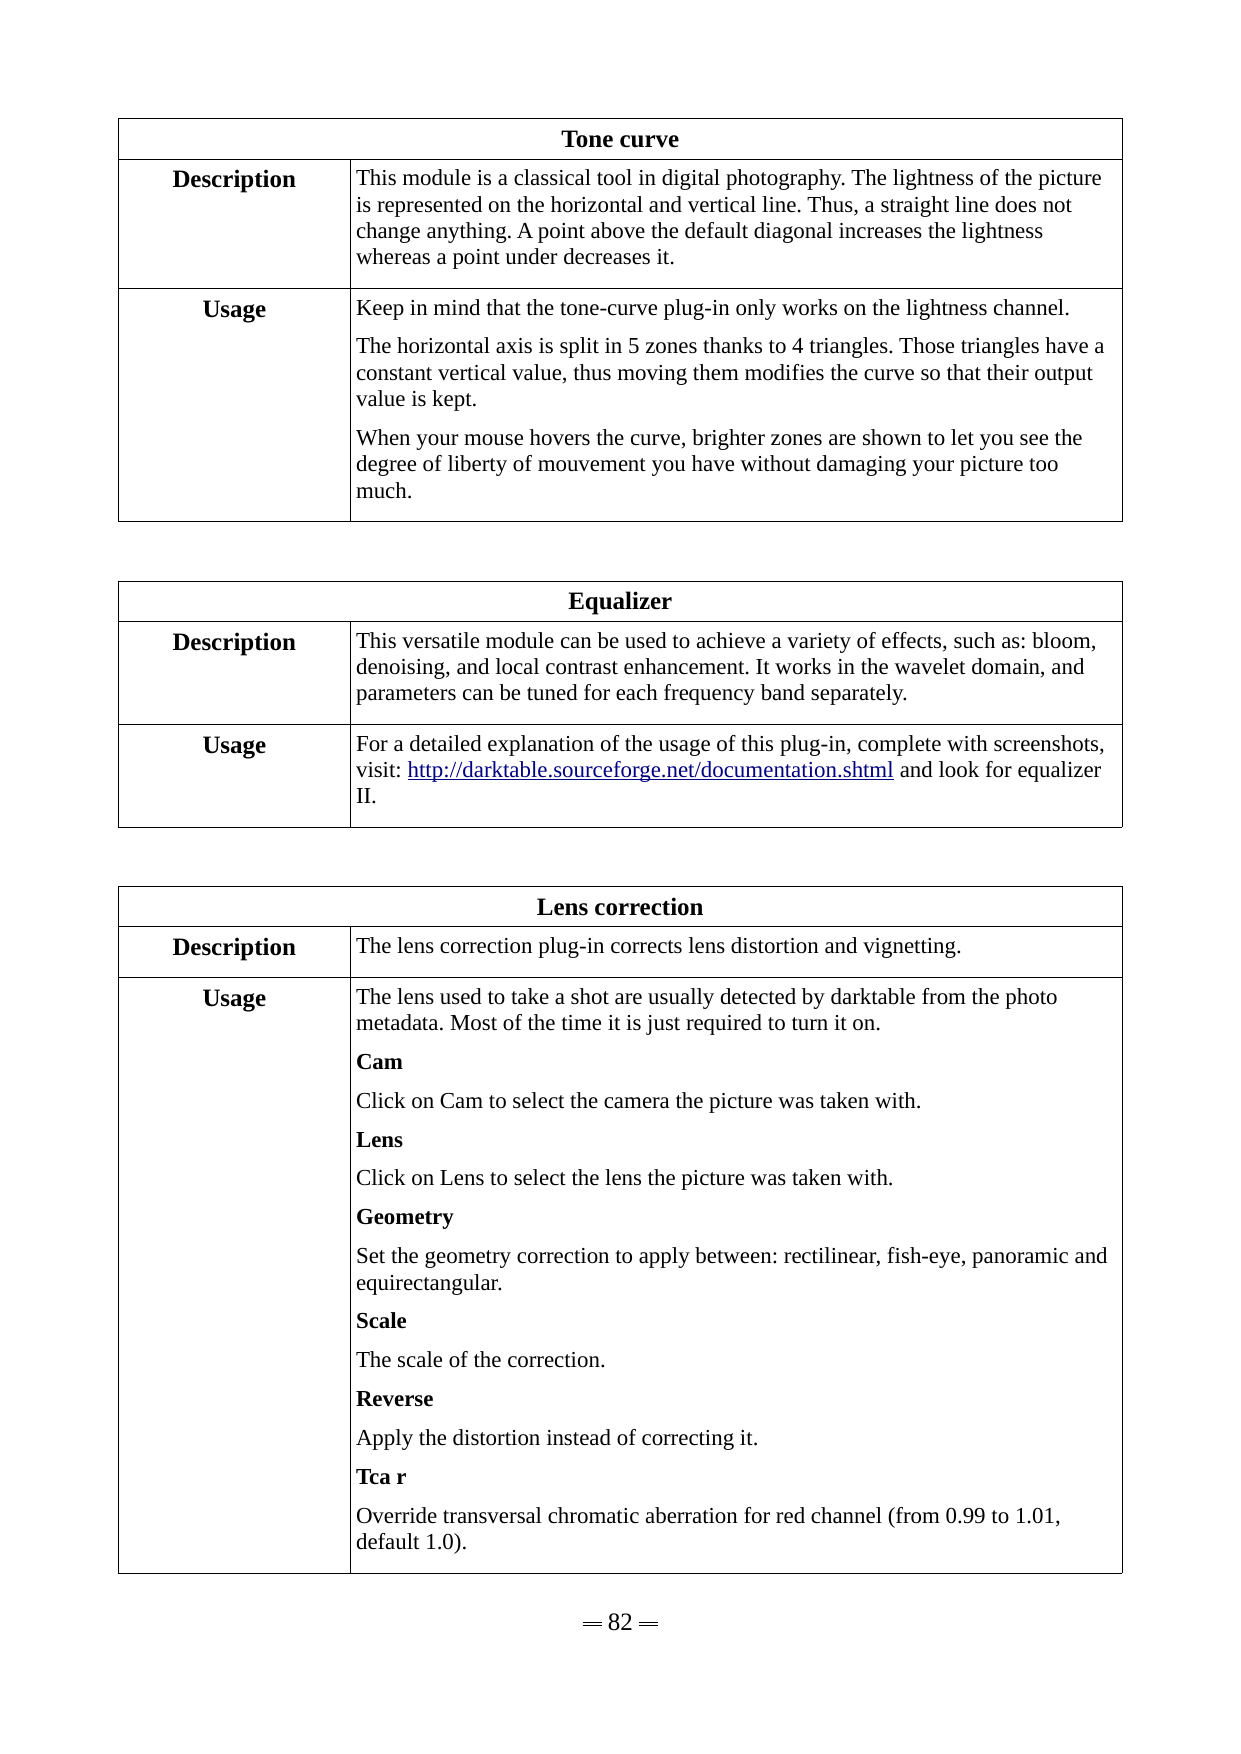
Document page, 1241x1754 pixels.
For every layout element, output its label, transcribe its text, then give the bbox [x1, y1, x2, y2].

table_header Equalizer [119, 582, 1122, 621]
table_header Lens correction [119, 887, 1122, 926]
table_cell Description [119, 927, 350, 977]
table_header Tone curve [119, 119, 1122, 158]
table_cell Keep in mind that the tone-curve plug-in only works on the lightness channel. The horizontal axis is split in 5 zones thanks to 4 triangles. Those triangles have a constant vertical value, thus moving them modifies the curve so that their output value is kept. When your mouse hovers the curve, brighter zones are shown to let you see the degree of liberty of mouvement you have without damaging your picture too much. [351, 289, 1122, 521]
table_cell Usage [119, 289, 350, 521]
table_cell The lens correction plug-in corrects lens distortion and vignetting. [351, 927, 1122, 977]
table_cell The lens used to take a shot are usually detected by darktable from the photo metadata. Most of the time it is just required to turn it on. Cam Click on Cam to select the camera the picture was taken with. Lens Click on Lens to select the lens the picture was taken with. Geometry Set the geometry correction to apply between: rectilinear, fish-eye, panoramic and equirectangular. Scale The scale of the correction. Reverse Apply the distortion instead of correcting it. Tca r Override transversal chromatic aberration for red channel (from 0.99 to 1.01, default 1.0). [351, 978, 1122, 1573]
table_cell Description [119, 160, 350, 288]
table_cell Usage [119, 725, 350, 827]
table_cell Description [119, 622, 350, 724]
table_cell Usage [119, 978, 350, 1573]
table_cell This module is a classical tool in digital photography. The lightness of the picture is represented on the horizontal and vertical line. Thus, a straight line does not change anything. A point above the default diagonal increases the lightness whereas a point under decreases it. [351, 160, 1122, 288]
table_cell This versatile module can be used to achieve a variety of effects, such as: bloom, denoising, and local contrast enhancement. It works in the wavelet domain, and parameters can be tuned for each frequency band separately. [351, 622, 1122, 724]
table_cell For a detailed explanation of the usage of this plug-in, complete with screenshots, visit: http://darktable.sourceforge.net/documentation.shtml and look for equalizer II. [351, 725, 1122, 827]
